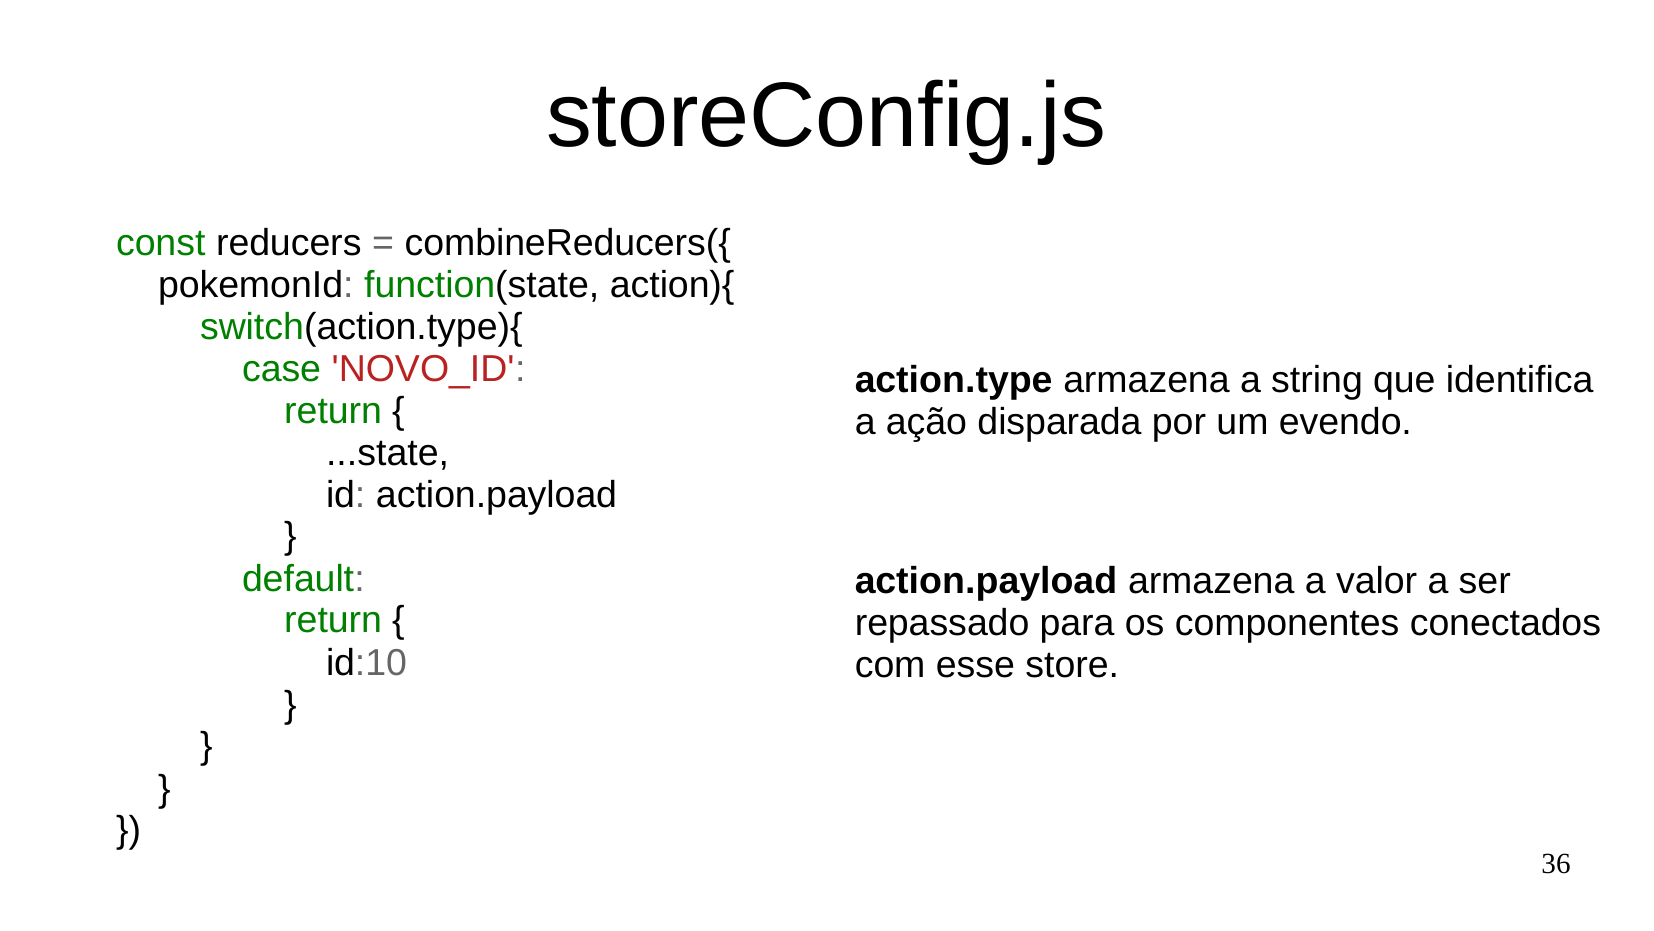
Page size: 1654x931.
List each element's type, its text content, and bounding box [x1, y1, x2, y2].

text_box const reducers = combineReducers({ pokemonId: function(state, action){ switch(action.type){ case 'NOVO_ID': return { ...state, id: action.payload } default: return { id:10 } } } }) [101, 213, 1404, 859]
text_box action.payload armazena a valor a ser repassado para os componentes conectados com esse store. [840, 551, 1617, 693]
text_box action.type armazena a string que identifica a ação disparada por um evendo. [840, 350, 1609, 450]
title storeConfig.js [82, 37, 1571, 193]
